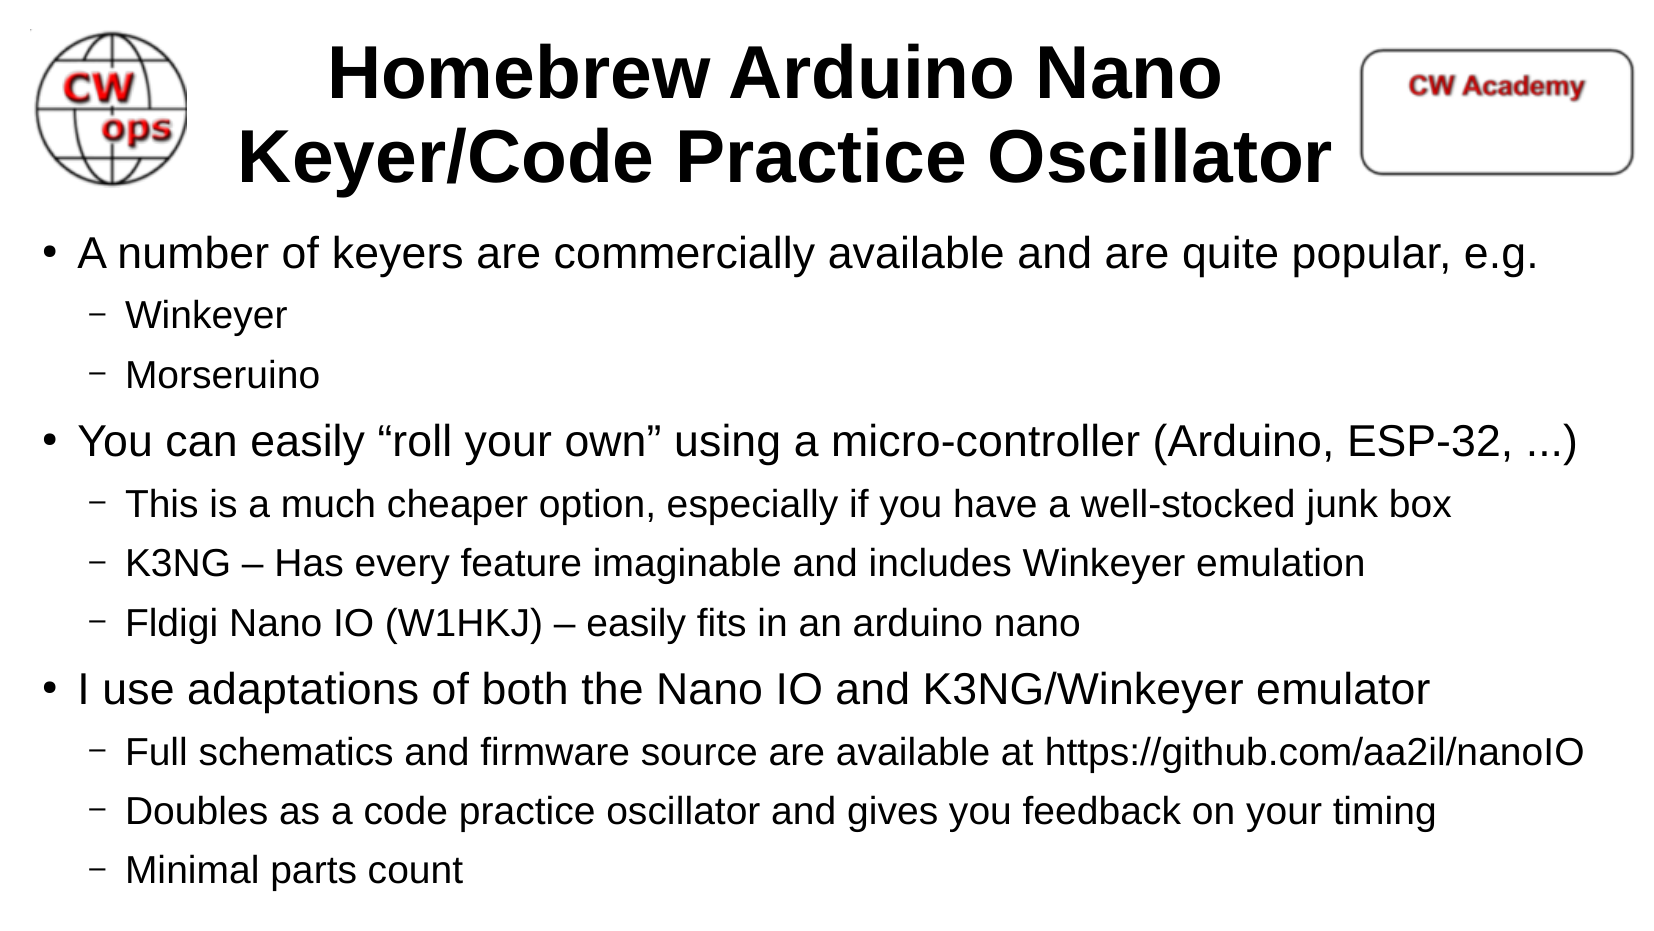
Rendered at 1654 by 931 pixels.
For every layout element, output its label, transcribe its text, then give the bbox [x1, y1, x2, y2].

picture [30, 29, 187, 180]
list A number of keyers are commercially available and are quite popular, e.g. Winkeyer Morseruino You can easily “roll your own” using a micro-controller (Arduino, ESP-32, ...) This is a much cheaper option, especially if you have a well-stocked junk box K3NG – Has every feature imaginable and includes Winkeyer emulation Fldigi Nano IO (W1HKJ) – easily fits in an arduino nano I use adaptations of both the Nano IO and K3NG/Winkeyer emulator Full schematics and firmware source are available at https://github.com/aa2il/nanoIO Doubles as a code practice oscillator and gives you feedback on your timing Minimal parts count [30, 227, 1606, 916]
title Homebrew Arduino Nano Keyer/Code Practice Oscillator [41, 30, 1531, 199]
picture [1531, 37, 1640, 186]
